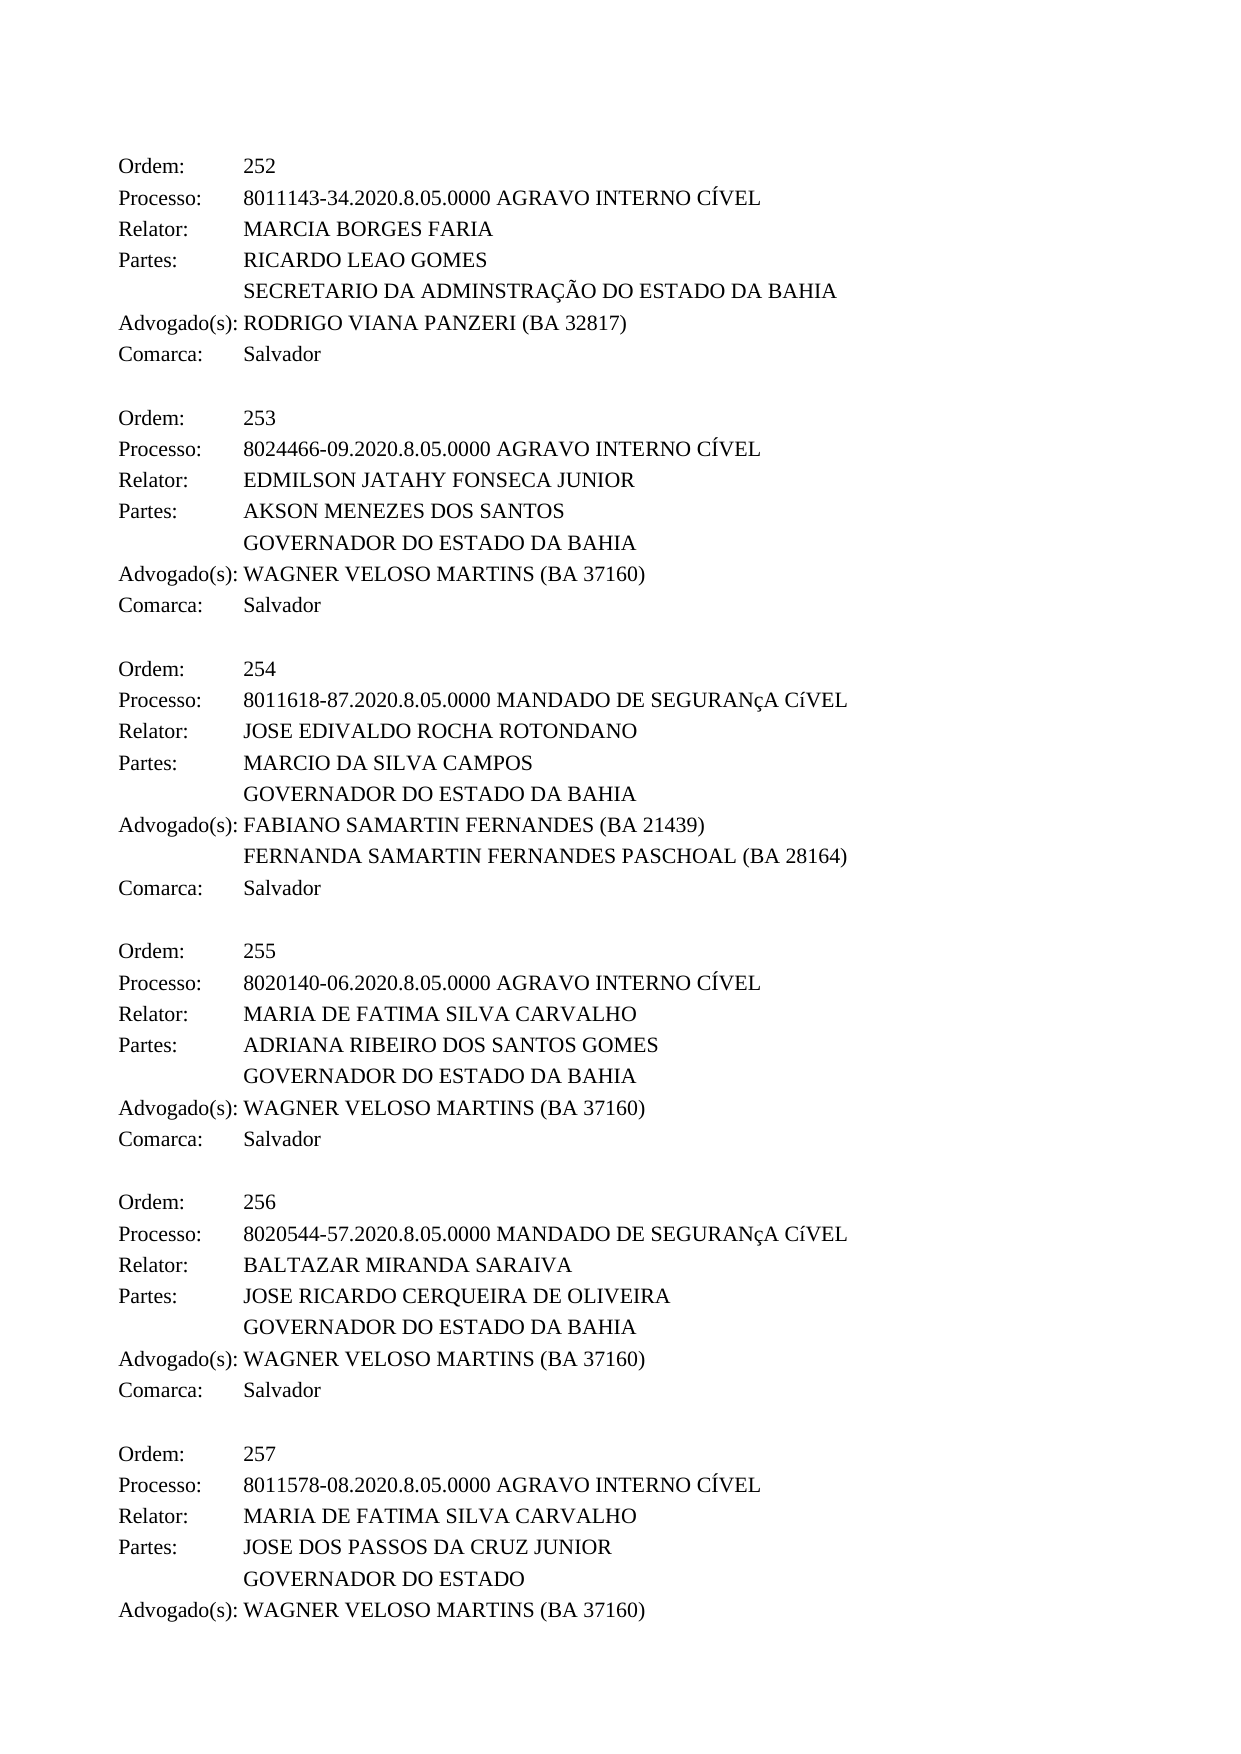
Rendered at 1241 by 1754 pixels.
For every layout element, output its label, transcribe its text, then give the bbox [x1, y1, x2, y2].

table_cell Advogado(s): [118, 558, 243, 589]
table_cell ADRIANA RIBEIRO DOS SANTOS GOMES [243, 1029, 1240, 1060]
table_cell GOVERNADOR DO ESTADO DA BAHIA [243, 1311, 1240, 1343]
table_cell MARCIA BORGES FARIA [243, 213, 1240, 244]
table_header Ordem: [118, 151, 243, 182]
table_cell 8020140-06.2020.8.05.0000 AGRAVO INTERNO CÍVEL [243, 966, 1240, 998]
table_cell Relator: [118, 715, 243, 747]
table_cell Relator: [118, 213, 243, 244]
table_cell [118, 1311, 243, 1343]
table_header Ordem: [118, 1186, 243, 1218]
table_cell RICARDO LEAO GOMES [243, 244, 1240, 276]
table_cell [118, 276, 243, 307]
table_cell [118, 778, 243, 809]
table_cell 8011618-87.2020.8.05.0000 MANDADO DE SEGURANçA CíVEL [243, 684, 1240, 715]
table_cell Partes: [118, 1029, 243, 1060]
table_cell WAGNER VELOSO MARTINS (BA 37160) [243, 1091, 1240, 1123]
table_cell WAGNER VELOSO MARTINS (BA 37160) [243, 558, 1240, 589]
table_cell Partes: [118, 1531, 243, 1562]
table_cell 8020544-57.2020.8.05.0000 MANDADO DE SEGURANçA CíVEL [243, 1218, 1240, 1249]
table_cell GOVERNADOR DO ESTADO DA BAHIA [243, 527, 1240, 558]
table_header 254 [243, 653, 1240, 684]
table_cell FABIANO SAMARTIN FERNANDES (BA 21439) [243, 809, 1240, 840]
table_cell [118, 840, 243, 872]
table_cell GOVERNADOR DO ESTADO DA BAHIA [243, 778, 1240, 809]
table_header Ordem: [118, 935, 243, 966]
table_cell Partes: [118, 747, 243, 778]
table_cell Advogado(s): [118, 307, 243, 338]
table_cell FERNANDA SAMARTIN FERNANDES PASCHOAL (BA 28164) [243, 840, 1240, 872]
table_cell 8011578-08.2020.8.05.0000 AGRAVO INTERNO CÍVEL [243, 1469, 1240, 1500]
table_header 253 [243, 402, 1240, 433]
table_cell MARIA DE FATIMA SILVA CARVALHO [243, 998, 1240, 1029]
table_cell JOSE RICARDO CERQUEIRA DE OLIVEIRA [243, 1280, 1240, 1311]
table_cell SECRETARIO DA ADMINSTRAÇÃO DO ESTADO DA BAHIA [243, 276, 1240, 307]
table_cell AKSON MENEZES DOS SANTOS [243, 495, 1240, 527]
table_cell Relator: [118, 998, 243, 1029]
table_cell WAGNER VELOSO MARTINS (BA 37160) [243, 1343, 1240, 1374]
table_header 257 [243, 1438, 1240, 1469]
table_cell MARIA DE FATIMA SILVA CARVALHO [243, 1500, 1240, 1531]
table_cell BALTAZAR MIRANDA SARAIVA [243, 1249, 1240, 1280]
table_cell Processo: [118, 1218, 243, 1249]
table_cell [118, 1060, 243, 1091]
table_cell Relator: [118, 464, 243, 495]
table_cell Salvador [243, 1374, 1240, 1405]
table_header 256 [243, 1186, 1240, 1218]
table_cell Salvador [243, 1123, 1240, 1154]
table_cell [118, 527, 243, 558]
table_header Ordem: [118, 402, 243, 433]
table_cell Advogado(s): [118, 1594, 243, 1625]
table_header 255 [243, 935, 1240, 966]
table_cell 8024466-09.2020.8.05.0000 AGRAVO INTERNO CÍVEL [243, 433, 1240, 464]
table_cell Comarca: [118, 872, 243, 903]
table_cell JOSE EDIVALDO ROCHA ROTONDANO [243, 715, 1240, 747]
table_cell Partes: [118, 244, 243, 276]
table_cell Comarca: [118, 589, 243, 620]
table_cell Advogado(s): [118, 1343, 243, 1374]
table_header Ordem: [118, 653, 243, 684]
table_cell WAGNER VELOSO MARTINS (BA 37160) [243, 1594, 1240, 1625]
table_cell RODRIGO VIANA PANZERI (BA 32817) [243, 307, 1240, 338]
table_cell Salvador [243, 338, 1240, 369]
table_cell Advogado(s): [118, 1091, 243, 1123]
table_cell Advogado(s): [118, 809, 243, 840]
table_cell Processo: [118, 966, 243, 998]
table_header Ordem: [118, 1438, 243, 1469]
table_cell 8011143-34.2020.8.05.0000 AGRAVO INTERNO CÍVEL [243, 182, 1240, 213]
table_cell Salvador [243, 872, 1240, 903]
table_cell Processo: [118, 182, 243, 213]
table_cell MARCIO DA SILVA CAMPOS [243, 747, 1240, 778]
table_cell Processo: [118, 684, 243, 715]
table_cell Partes: [118, 1280, 243, 1311]
table_cell Processo: [118, 1469, 243, 1500]
table_cell GOVERNADOR DO ESTADO DA BAHIA [243, 1060, 1240, 1091]
table_cell [118, 1563, 243, 1594]
table_header 252 [243, 151, 1240, 182]
table_cell GOVERNADOR DO ESTADO [243, 1563, 1240, 1594]
table_cell Processo: [118, 433, 243, 464]
table_cell Salvador [243, 589, 1240, 620]
table_cell Relator: [118, 1500, 243, 1531]
table_cell JOSE DOS PASSOS DA CRUZ JUNIOR [243, 1531, 1240, 1562]
table_cell Relator: [118, 1249, 243, 1280]
table_cell EDMILSON JATAHY FONSECA JUNIOR [243, 464, 1240, 495]
table_cell Comarca: [118, 1123, 243, 1154]
table_cell Comarca: [118, 1374, 243, 1405]
table_cell Partes: [118, 495, 243, 527]
table_cell Comarca: [118, 338, 243, 369]
